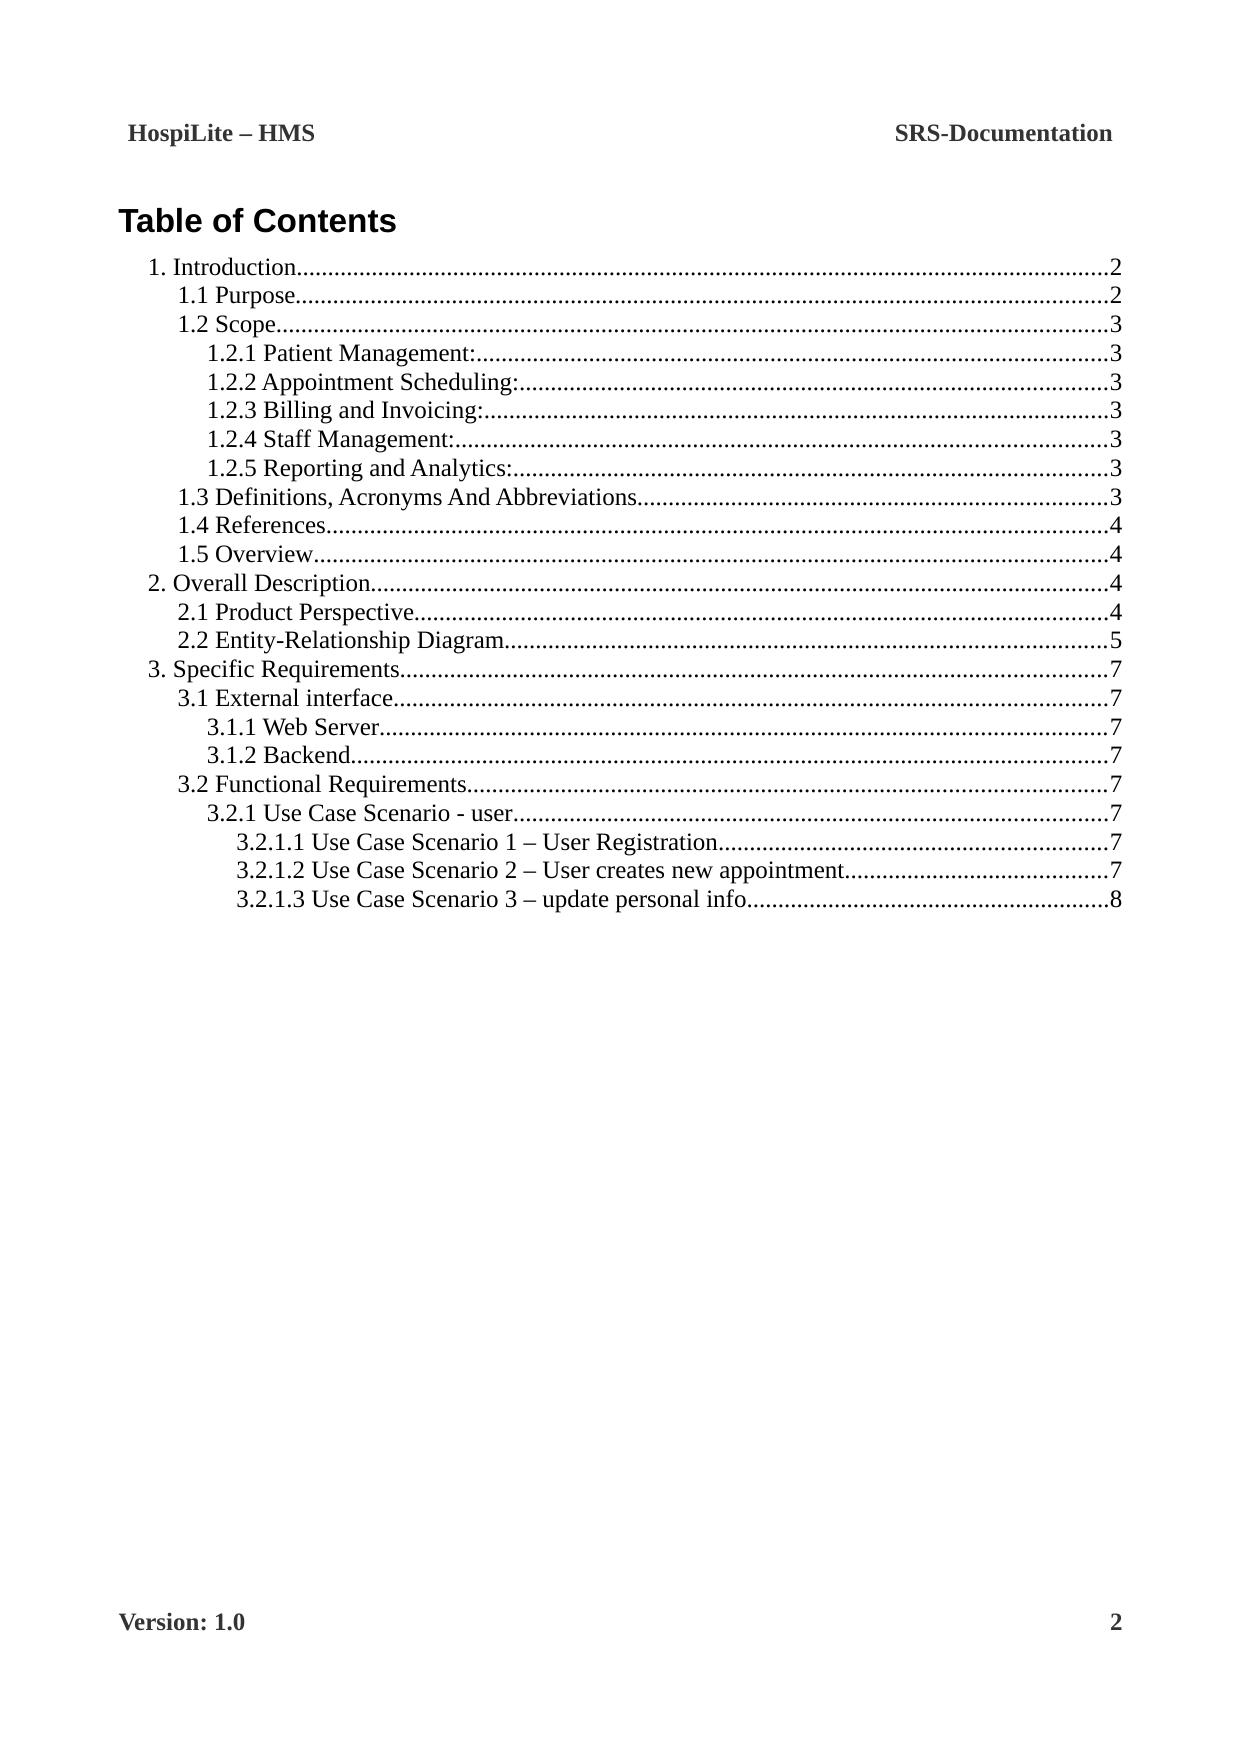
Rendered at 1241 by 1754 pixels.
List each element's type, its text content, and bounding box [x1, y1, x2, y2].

text 3.2 Functional Requirements 7 [177, 769, 1122, 798]
text 1.2.2 Appointment Scheduling: 3 [207, 367, 1122, 395]
text 1.2.5 Reporting and Analytics: 3 [207, 453, 1122, 482]
text 1.2.4 Staff Management: 3 [207, 424, 1122, 453]
text 3.1.1 Web Server 7 [207, 712, 1122, 740]
text 3.2.1.1 Use Case Scenario 1 – User Registration 7 [236, 827, 1122, 855]
text 2.1 Product Perspective 4 [177, 597, 1122, 625]
text 3.2.1.3 Use Case Scenario 3 – update personal info 8 [236, 884, 1122, 913]
text 2. Overall Description 4 [148, 568, 1122, 597]
text 1.2.3 Billing and Invoicing: 3 [207, 395, 1122, 424]
text 1.2.1 Patient Management: 3 [207, 338, 1122, 367]
text 1.1 Purpose 2 [177, 280, 1122, 309]
text 3.2.1 Use Case Scenario - user 7 [207, 798, 1122, 827]
text 3.1 External interface 7 [177, 683, 1122, 712]
text 2.2 Entity-Relationship Diagram 5 [177, 625, 1122, 654]
text 1. Introduction 2 [148, 252, 1122, 280]
text 3. Specific Requirements 7 [148, 654, 1122, 683]
text 1.2 Scope 3 [177, 309, 1122, 338]
text 3.1.2 Backend 7 [207, 740, 1122, 769]
subtitle Table of Contents [118, 201, 1122, 239]
text 1.5 Overview 4 [177, 539, 1122, 568]
text 1.4 References 4 [177, 510, 1122, 539]
text 3.2.1.2 Use Case Scenario 2 – User creates new appointment 7 [236, 855, 1122, 884]
text 1.3 Definitions, Acronyms And Abbreviations 3 [177, 482, 1122, 510]
